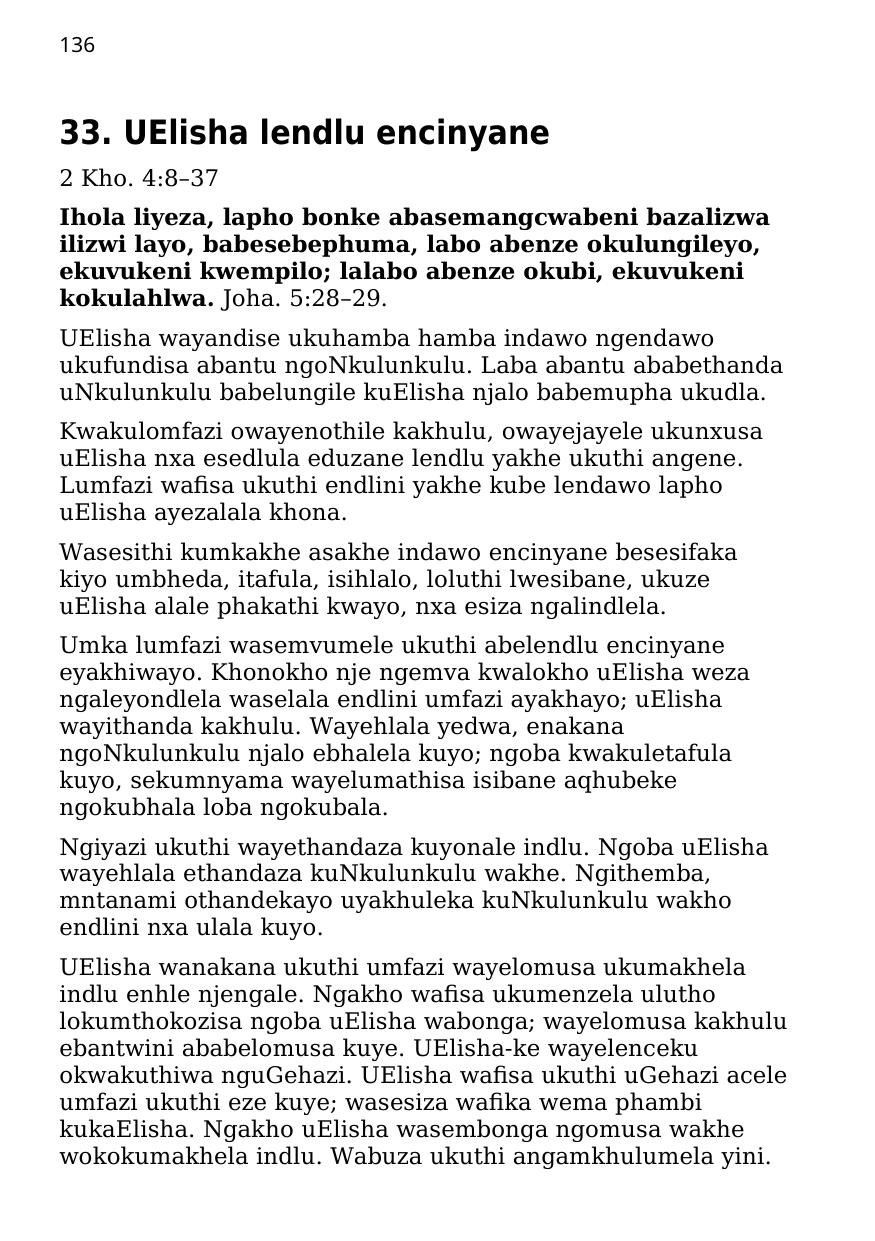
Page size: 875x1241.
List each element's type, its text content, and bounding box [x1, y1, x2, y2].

text Kwakulomfazi owayenothile kakhulu, owayejayele ukunxusa uElisha nxa esedlula eduzane lendlu yakhe ukuthi angene. Lumfazi wafisa ukuthi endlini yakhe kube lendawo lapho uElisha ayezalala khona. [59, 418, 791, 526]
text UElisha wanakana ukuthi umfazi wayelomusa ukumakhela indlu enhle njengale. Ngakho wafisa ukumenzela ulutho lokumthokozisa ngoba uElisha wabonga; wayelomusa kakhulu ebantwini ababelomusa kuye. UElisha-ke wayelenceku okwakuthiwa nguGehazi. UElisha wafisa ukuthi uGehazi acele umfazi ukuthi eze kuye; wasesiza wafika wema phambi kukaElisha. Ngakho uElisha wasembonga ngomusa wakhe wokokumakhela indlu. Wabuza ukuthi angamkhulumela yini. [59, 954, 791, 1170]
text Ihola liyeza, lapho bonke abasemangcwabeni bazalizwa ilizwi layo, babesebephuma, labo abenze okulungileyo, ekuvukeni kwempilo; lalabo abenze okubi, ekuvukeni kokulahlwa. Joha. 5:28–29. [59, 204, 791, 312]
subtitle 33. UElisha lendlu encinyane [59, 113, 791, 152]
text Wasesithi kumkakhe asakhe indawo encinyane besesifaka kiyo umbheda, itafula, isihlalo, loluthi lwesibane, ukuze uElisha alale phakathi kwayo, nxa esiza ngalindlela. [59, 539, 791, 619]
text Ngiyazi ukuthi wayethandaza kuyonale indlu. Ngoba uElisha wayehlala ethandaza kuNkulunkulu wakhe. Ngithemba, mntanami othandekayo uyakhuleka kuNkulunkulu wakho endlini nxa ulala kuyo. [59, 833, 791, 941]
text Umka lumfazi wasemvumele ukuthi abelendlu encinyane eyakhiwayo. Khonokho nje ngemva kwalokho uElisha weza ngaleyondlela waselala endlini umfazi ayakhayo; uElisha wayithanda kakhulu. Wayehlala yedwa, enakana ngoNkulunkulu njalo ebhalela kuyo; ngoba kwakuletafula kuyo, sekumnyama wayelumathisa isibane aqhubeke ngokubhala loba ngokubala. [59, 632, 791, 821]
text 2 Kho. 4:8–37 [59, 165, 791, 192]
text UElisha wayandise ukuhamba hamba indawo ngendawo ukufundisa abantu ngoNkulunkulu. Laba abantu ababethanda uNkulunkulu babelungile kuElisha njalo babemupha ukudla. [59, 325, 791, 406]
